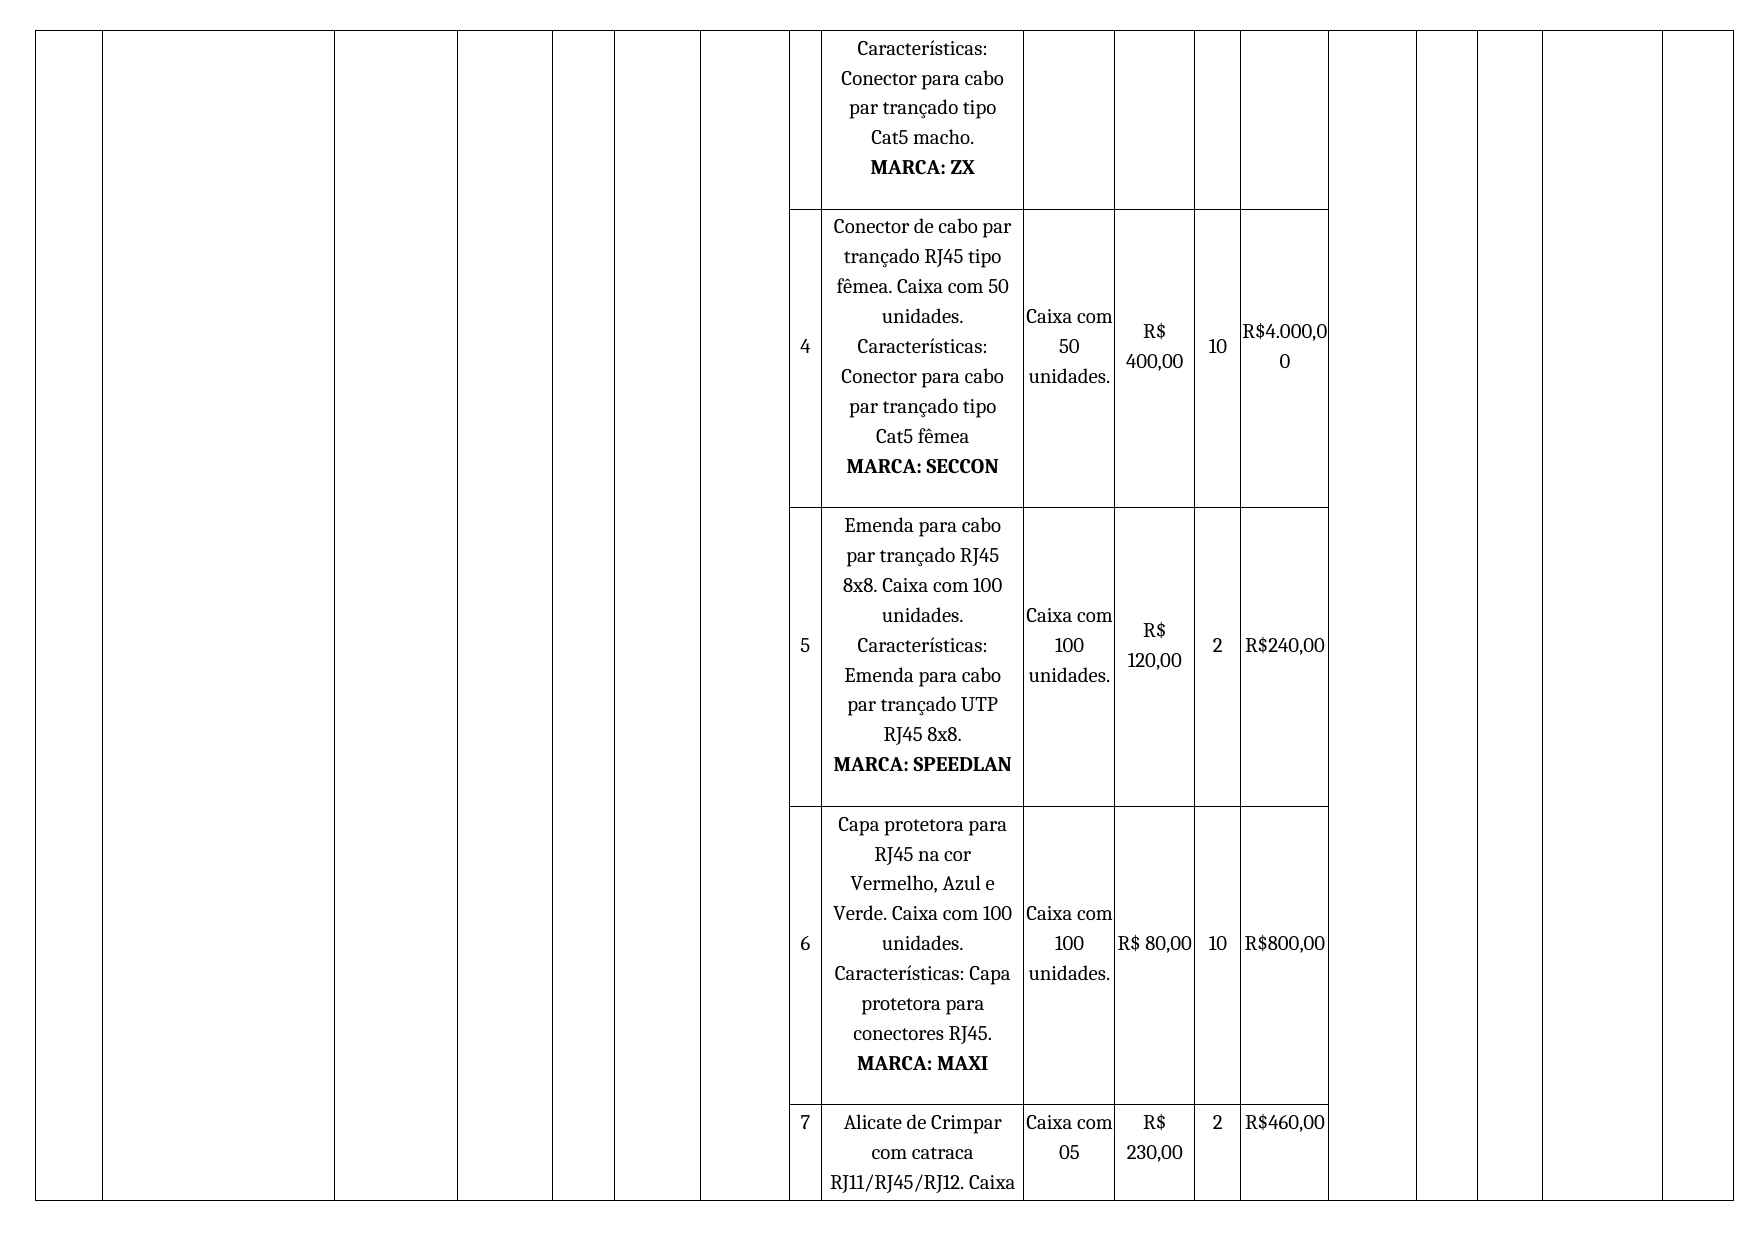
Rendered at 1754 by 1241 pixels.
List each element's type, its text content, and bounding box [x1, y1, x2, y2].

table_cell [1543, 31, 1662, 1200]
table_cell R$ 400,00 [1115, 210, 1194, 507]
table_cell Capa protetora para RJ45 na cor Vermelho, Azul e Verde. Caixa com 100 unidades. Características: Capa protetora para conectores RJ45. MARCA: MAXI [822, 807, 1023, 1104]
table_cell Caixa com 05 [1024, 1105, 1114, 1200]
table_cell [615, 31, 700, 1200]
table_cell [458, 31, 552, 1200]
table_cell [553, 31, 614, 1200]
table_cell [1663, 31, 1733, 1200]
table_cell [1195, 31, 1240, 208]
table_cell R$240,00 [1241, 508, 1328, 806]
table_cell 2 [1195, 508, 1240, 806]
table_cell Caixa com 100 unidades. [1024, 508, 1114, 806]
table_cell 10 [1195, 210, 1240, 507]
table_cell [1417, 31, 1477, 1200]
table_cell R$ 120,00 [1115, 508, 1194, 806]
table_cell 6 [790, 807, 821, 1104]
table_cell R$800,00 [1241, 807, 1328, 1104]
table_cell R$460,00 [1241, 1105, 1328, 1200]
table_cell 7 [790, 1105, 821, 1200]
table_cell 10 [1195, 807, 1240, 1104]
table_cell Caixa com 50 unidades. [1024, 210, 1114, 507]
table_cell [1478, 31, 1542, 1200]
table_cell [103, 31, 334, 1200]
table_cell Características: Conector para cabo par trançado tipo Cat5 macho. MARCA: ZX [822, 31, 1023, 208]
table_cell [1241, 31, 1328, 208]
table_cell [790, 31, 821, 208]
table_cell R$4.000,00 [1241, 210, 1328, 507]
table_cell [701, 31, 789, 1200]
table_cell R$ 230,00 [1115, 1105, 1194, 1200]
table_cell [1115, 31, 1194, 208]
table_cell [335, 31, 457, 1200]
table_cell [1329, 31, 1416, 1200]
table_cell 4 [790, 210, 821, 507]
table_cell R$ 80,00 [1115, 807, 1194, 1104]
table_cell Caixa com 100 unidades. [1024, 807, 1114, 1104]
table_cell Conector de cabo par trançado RJ45 tipo fêmea. Caixa com 50 unidades. Características: Conector para cabo par trançado tipo Cat5 fêmea MARCA: SECCON [822, 210, 1023, 507]
table_cell [1024, 31, 1114, 208]
table_cell Emenda para cabo par trançado RJ45 8x8. Caixa com 100 unidades. Características: Emenda para cabo par trançado UTP RJ45 8x8. MARCA: SPEEDLAN [822, 508, 1023, 806]
table_cell 2 [1195, 1105, 1240, 1200]
table_cell 5 [790, 508, 821, 806]
table_cell [36, 31, 102, 1200]
table_cell Alicate de Crimpar com catraca RJ11/RJ45/RJ12. Caixa [822, 1105, 1023, 1200]
